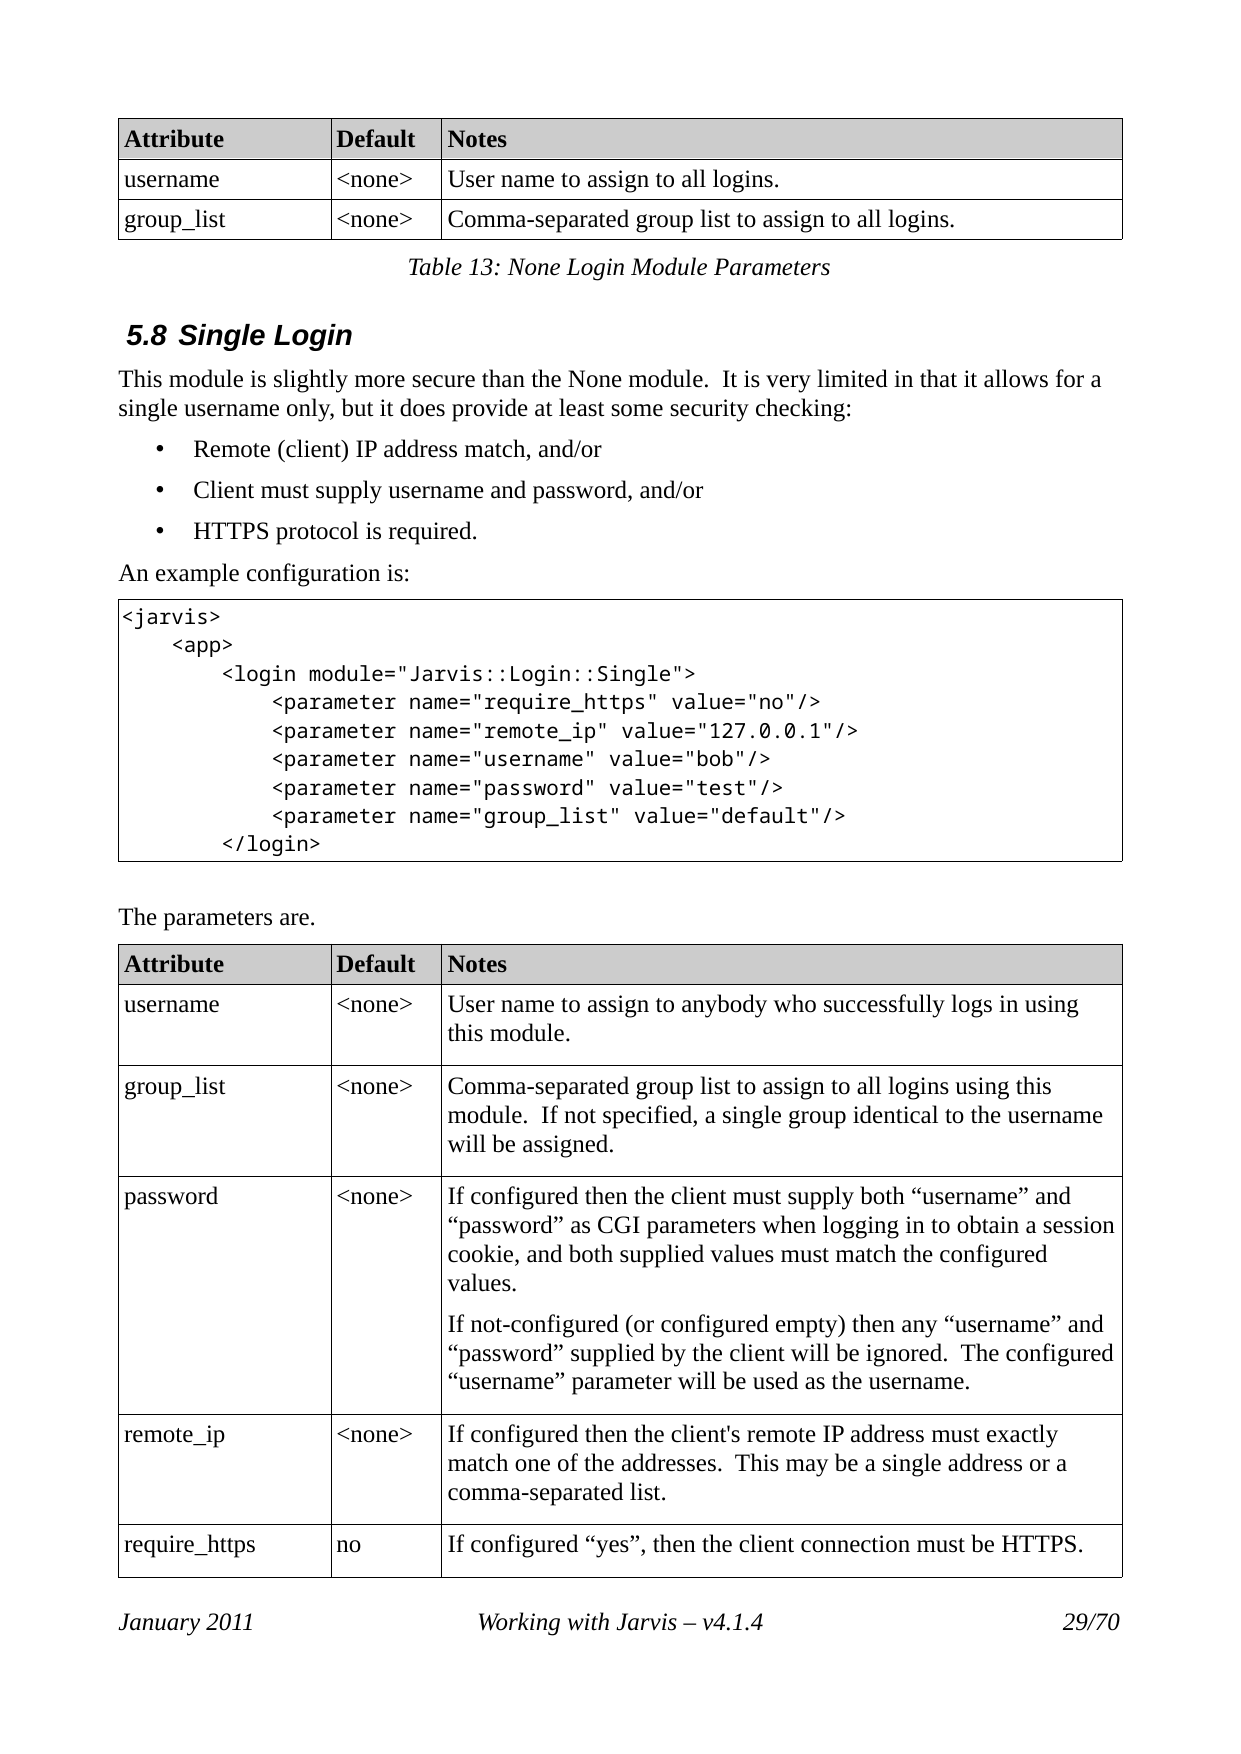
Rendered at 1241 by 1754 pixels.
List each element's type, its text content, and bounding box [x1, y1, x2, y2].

text <login module="Jarvis::Login::Single"> [119, 656, 1122, 684]
text <parameter name="group_list" value="default"/> [119, 798, 1122, 826]
table_cell Comma-separated group list to assign to all logins. [442, 200, 1122, 239]
table_header Notes [442, 945, 1122, 984]
table_cell username [119, 985, 331, 1065]
table_header Notes [442, 119, 1122, 158]
text An example configuration is: [118, 558, 1122, 586]
text <app> [119, 627, 1122, 656]
table_cell <none> [332, 985, 441, 1065]
text <parameter name="remote_ip" value="127.0.0.1"/> [119, 713, 1122, 741]
table_cell remote_ip [119, 1415, 331, 1524]
text This module is slightly more secure than the None module. It is very limited in that it allows for a single username only, but it does provide at least some security checking: [118, 364, 1122, 421]
table_header Default [332, 119, 441, 158]
table_header Attribute [119, 119, 331, 158]
table_cell no [332, 1525, 441, 1577]
table_cell group_list [119, 200, 331, 239]
list HTTPS protocol is required. [156, 516, 1122, 545]
table_cell If configured “yes”, then the client connection must be HTTPS. [442, 1525, 1122, 1577]
table_cell User name to assign to anybody who successfully logs in using this module. [442, 985, 1122, 1065]
table_cell username [119, 160, 331, 199]
list Remote (client) IP address match, and/or [156, 434, 1122, 463]
table_cell require_https [119, 1525, 331, 1577]
table_cell User name to assign to all logins. [442, 160, 1122, 199]
table_header Default [332, 945, 441, 984]
subtitle Single Login [118, 318, 1122, 351]
table_cell <none> [332, 1066, 441, 1176]
text <parameter name="require_https" value="no"/> [119, 684, 1122, 713]
table_cell <none> [332, 200, 441, 239]
text <parameter name="password" value="test"/> [119, 769, 1122, 798]
table_cell <none> [332, 1415, 441, 1524]
text </login> [119, 826, 1122, 861]
list Client must supply username and password, and/or [156, 475, 1122, 504]
table_header Attribute [119, 945, 331, 984]
table_cell password [119, 1177, 331, 1413]
table_cell group_list [119, 1066, 331, 1176]
table_cell <none> [332, 1177, 441, 1413]
table_cell If configured then the client's remote IP address must exactly match one of the addresses. This may be a single address or a comma-separated list. [442, 1415, 1122, 1524]
table_cell If configured then the client must supply both “username” and “password” as CGI parameters when logging in to obtain a session cookie, and both supplied values must match the configured values. If not-configured (or configured empty) then any “username” and “password” supplied by the client will be ignored. The configured “username” parameter will be used as the username. [442, 1177, 1122, 1413]
table_cell <none> [332, 160, 441, 199]
text <jarvis> [119, 600, 1122, 627]
table_cell Comma-separated group list to assign to all logins using this module. If not specified, a single group identical to the username will be assigned. [442, 1066, 1122, 1176]
text Table 13: None Login Module Parameters [118, 252, 1122, 280]
text <parameter name="username" value="bob"/> [119, 741, 1122, 769]
text The parameters are. [118, 902, 1122, 931]
